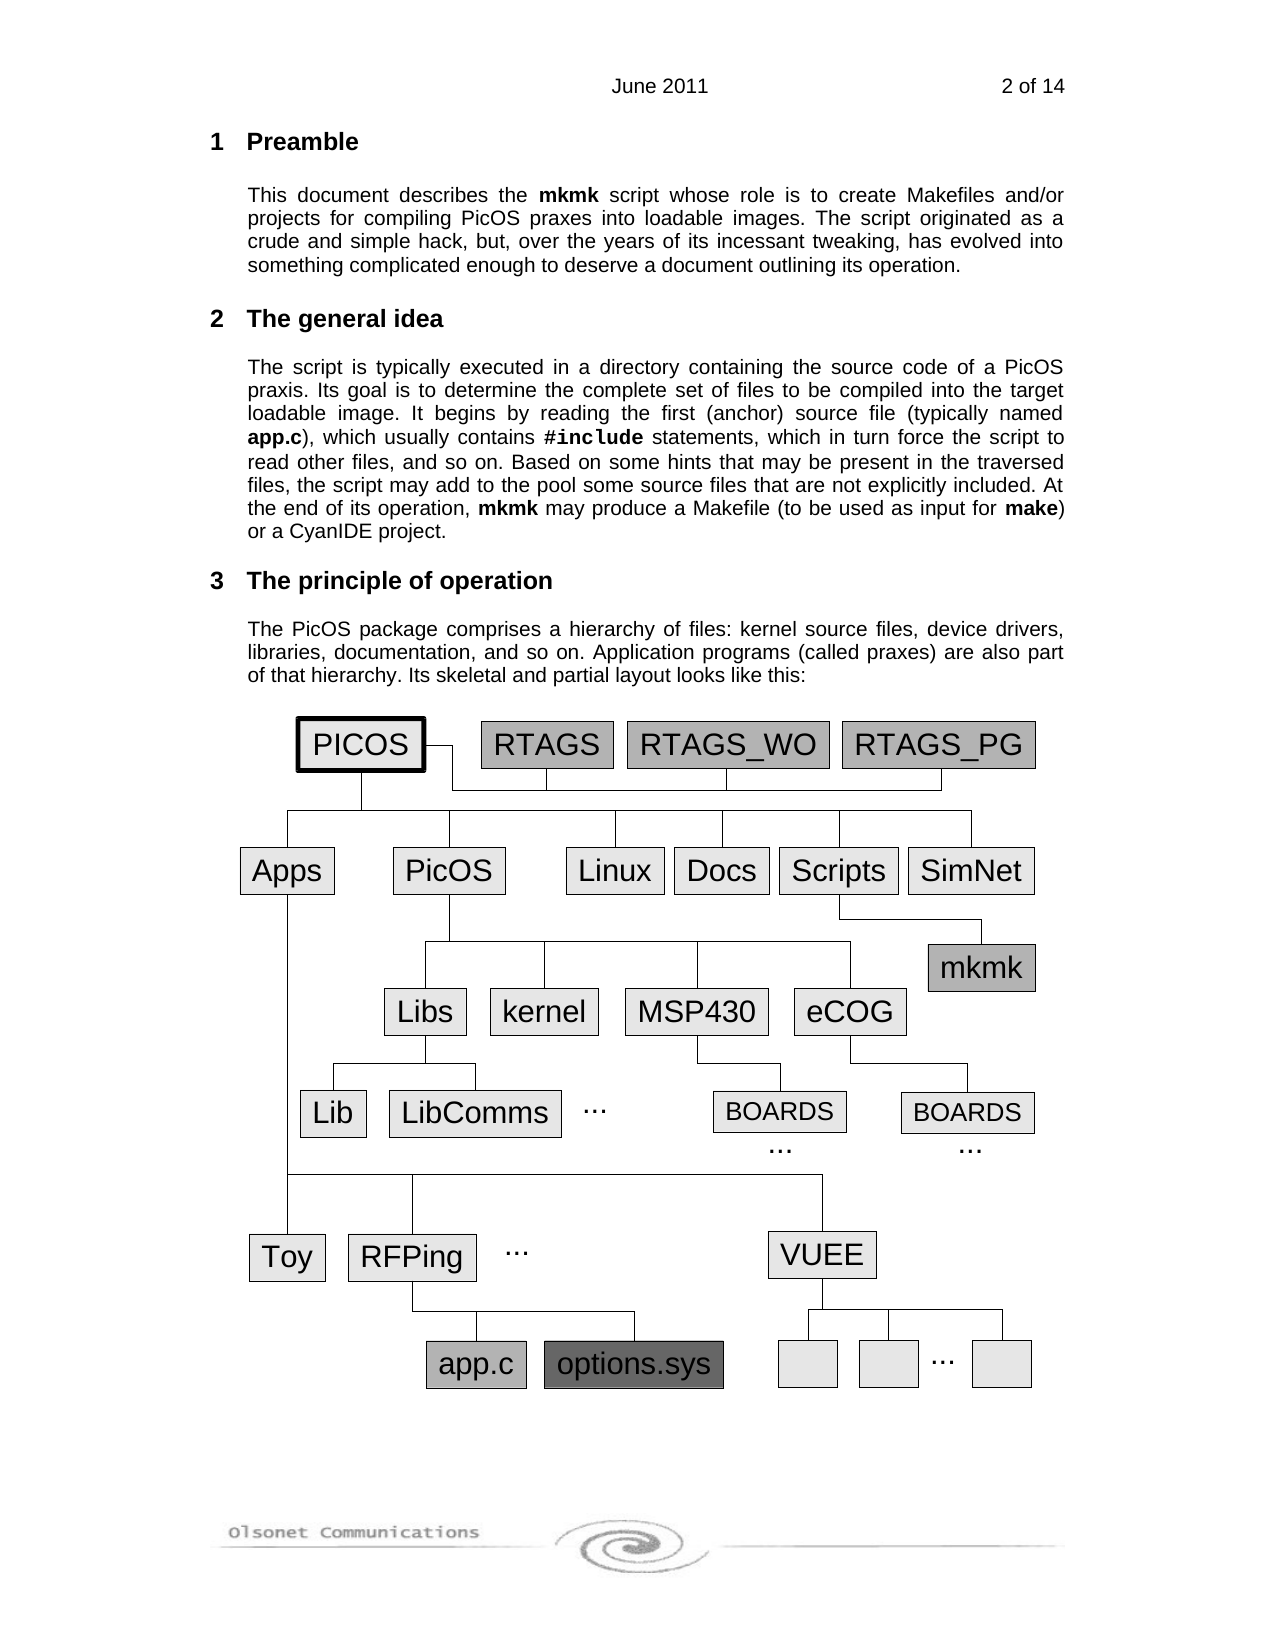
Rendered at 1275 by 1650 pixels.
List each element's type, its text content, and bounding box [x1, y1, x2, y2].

subtitle Preamble [210, 128, 1065, 156]
text This document describes the mkmk script whose role is to create Makefiles and/or projects for compiling PicOS praxes into loadable images. The script originated as a crude and simple hack, but, over the years of its incessant tweaking, has evolved into something complicated enough to deserve a document outlining its operation. [247, 183, 1065, 276]
text The PicOS package comprises a hierarchy of files: kernel source files, device drivers, libraries, documentation, and so on. Application programs (called praxes) are also part of that hierarchy. Its skeletal and partial layout looks like this: [247, 618, 1065, 687]
picture [210, 1504, 1065, 1596]
subtitle The general idea [210, 304, 1065, 332]
text The script is typically executed in a directory containing the source code of a PicOS praxis. Its goal is to determine the complete set of files to be compiled into the target loadable image. It begins by reading the first (anchor) source file (typically named app.c), which usually contains #include statements, which in turn force the script to read other files, and so on. Based on some hints that may be present in the traversed files, the script may add to the pool some source files that are not explicitly included. At the end of its operation, mkmk may produce a Makefile (to be used as input for make) or a CyanIDE project. [247, 356, 1065, 543]
subtitle The principle of operation [210, 566, 1065, 594]
